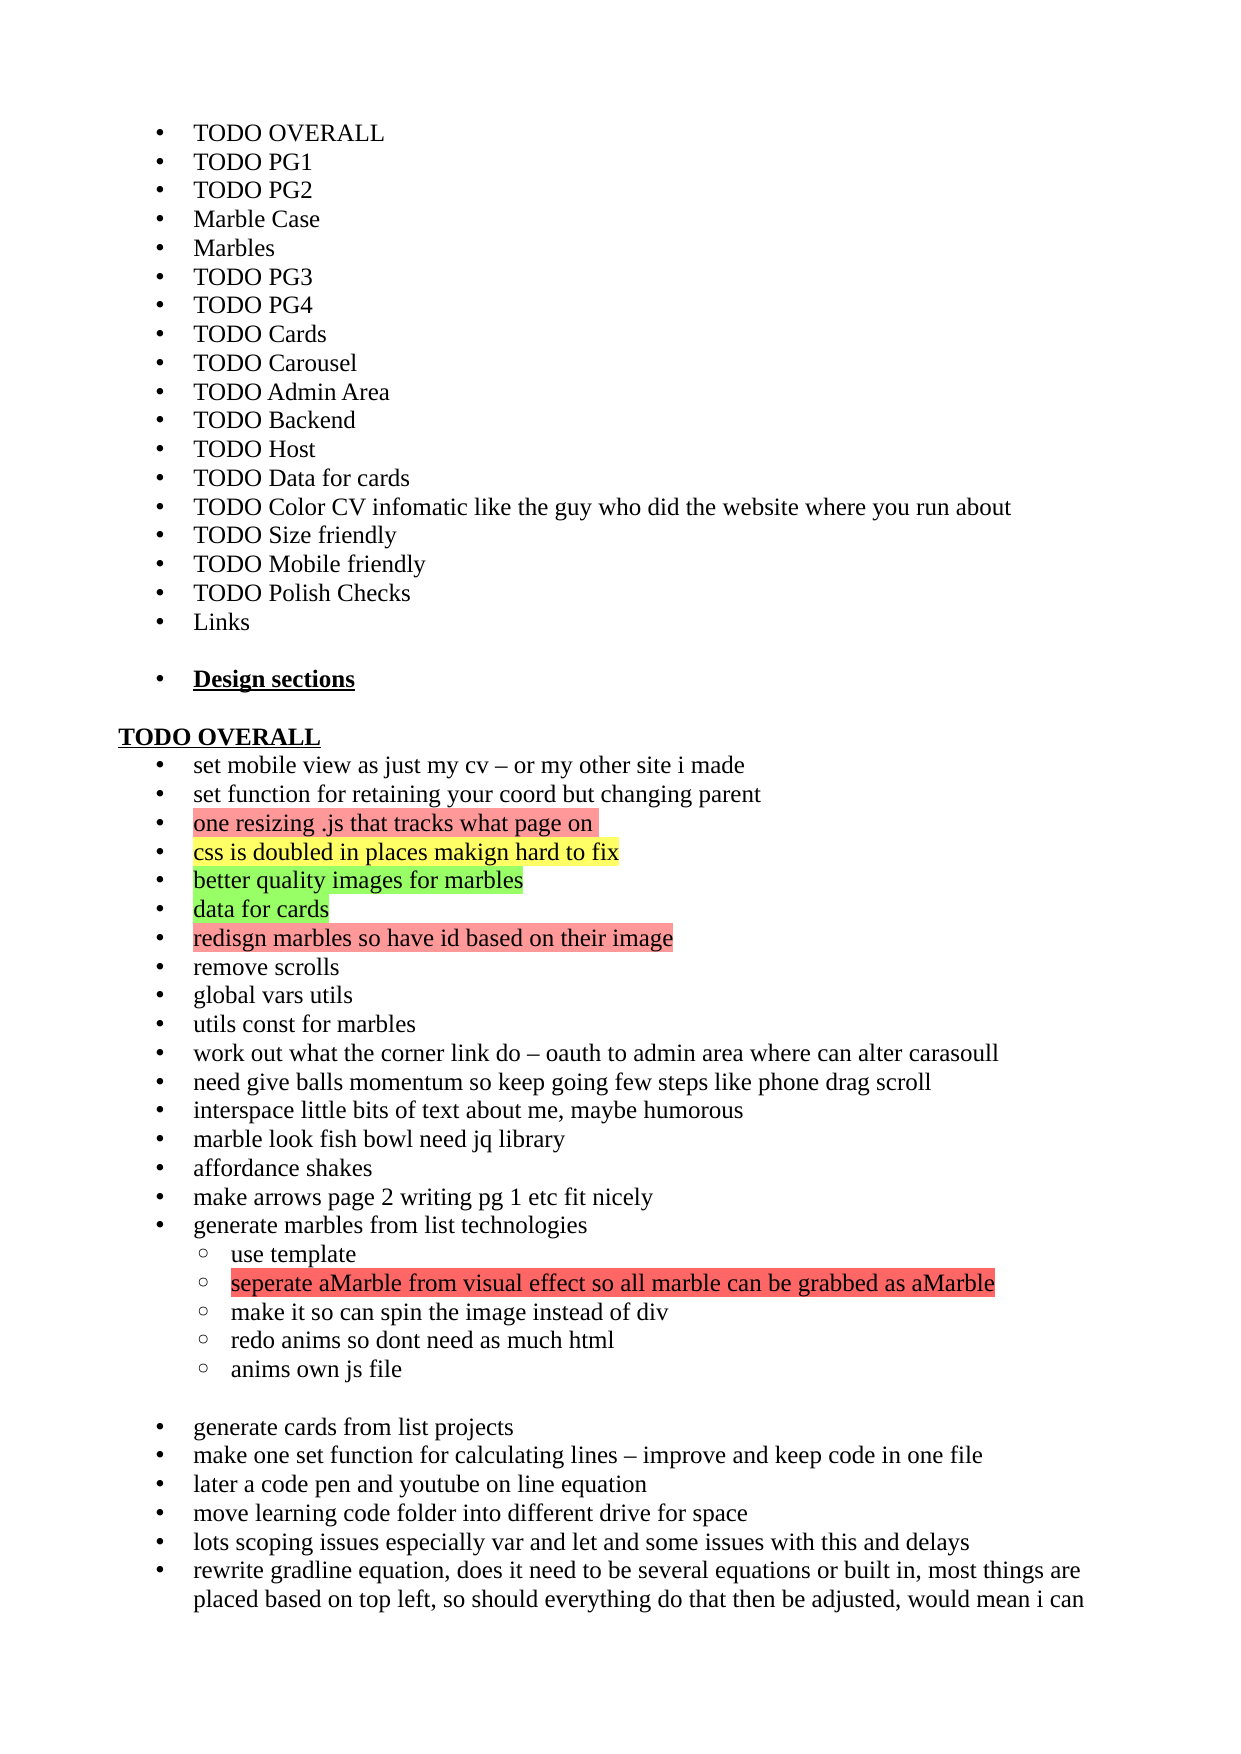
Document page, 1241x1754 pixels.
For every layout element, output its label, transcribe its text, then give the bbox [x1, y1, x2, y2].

list generate marbles from list technologies [156, 1211, 1122, 1239]
list lots scoping issues especially var and let and some issues with this and delays [156, 1527, 1122, 1556]
list utils const for marbles [156, 1009, 1122, 1038]
list Marbles [156, 233, 1122, 262]
list TODO Carousel [156, 348, 1122, 377]
list move learning code folder into different drive for space [156, 1498, 1122, 1527]
list seperate aMarble from visual effect so all marble can be grabbed as aMarble [193, 1268, 1122, 1297]
list TODO PG3 [156, 262, 1122, 291]
list set mobile view as just my cv – or my other site i made [156, 751, 1122, 779]
list TODO Host [156, 434, 1122, 463]
list generate cards from list projects [156, 1412, 1122, 1441]
list TODO Color CV infomatic like the guy who did the website where you run about [156, 492, 1122, 521]
list TODO Size friendly [156, 521, 1122, 549]
list need give balls momentum so keep going few steps like phone drag scroll [156, 1067, 1122, 1096]
list use template [193, 1239, 1122, 1268]
list marble look fish bowl need jq library [156, 1124, 1122, 1153]
list css is doubled in places makign hard to fix [156, 837, 1122, 866]
list make arrows page 2 writing pg 1 etc fit nicely [156, 1182, 1122, 1211]
list make one set function for calculating lines – improve and keep code in one file [156, 1441, 1122, 1469]
list redisgn marbles so have id based on their image [156, 923, 1122, 952]
list interspace little bits of text about me, maybe humorous [156, 1096, 1122, 1124]
list TODO Admin Area [156, 377, 1122, 406]
list remove scrolls [156, 952, 1122, 981]
list anims own js file [193, 1354, 1122, 1383]
list TODO PG1 [156, 147, 1122, 176]
list better quality images for marbles [156, 866, 1122, 894]
list one resizing .js that tracks what page on [156, 808, 1122, 837]
list affordance shakes [156, 1153, 1122, 1182]
list Links [156, 607, 1122, 636]
list TODO PG2 [156, 176, 1122, 204]
list TODO Backend [156, 406, 1122, 434]
list TODO PG4 [156, 291, 1122, 319]
list global vars utils [156, 981, 1122, 1009]
list TODO OVERALL [156, 118, 1122, 147]
list Design sections [156, 664, 1122, 693]
list TODO Cards [156, 319, 1122, 348]
list Marble Case [156, 204, 1122, 233]
list TODO Data for cards [156, 463, 1122, 492]
list TODO Mobile friendly [156, 549, 1122, 578]
list rewrite gradline equation, does it need to be several equations or built in, most things are placed based on top left, so should everything do that then be adjusted, would mean i can [156, 1556, 1122, 1613]
text TODO OVERALL [118, 722, 1122, 751]
list set function for retaining your coord but changing parent [156, 779, 1122, 808]
list redo anims so dont need as much html [193, 1326, 1122, 1354]
list work out what the corner link do – oauth to admin area where can alter carasoull [156, 1038, 1122, 1067]
list TODO Polish Checks [156, 578, 1122, 607]
list data for cards [156, 894, 1122, 923]
list later a code pen and youtube on line equation [156, 1469, 1122, 1498]
list make it so can spin the image instead of div [193, 1297, 1122, 1326]
